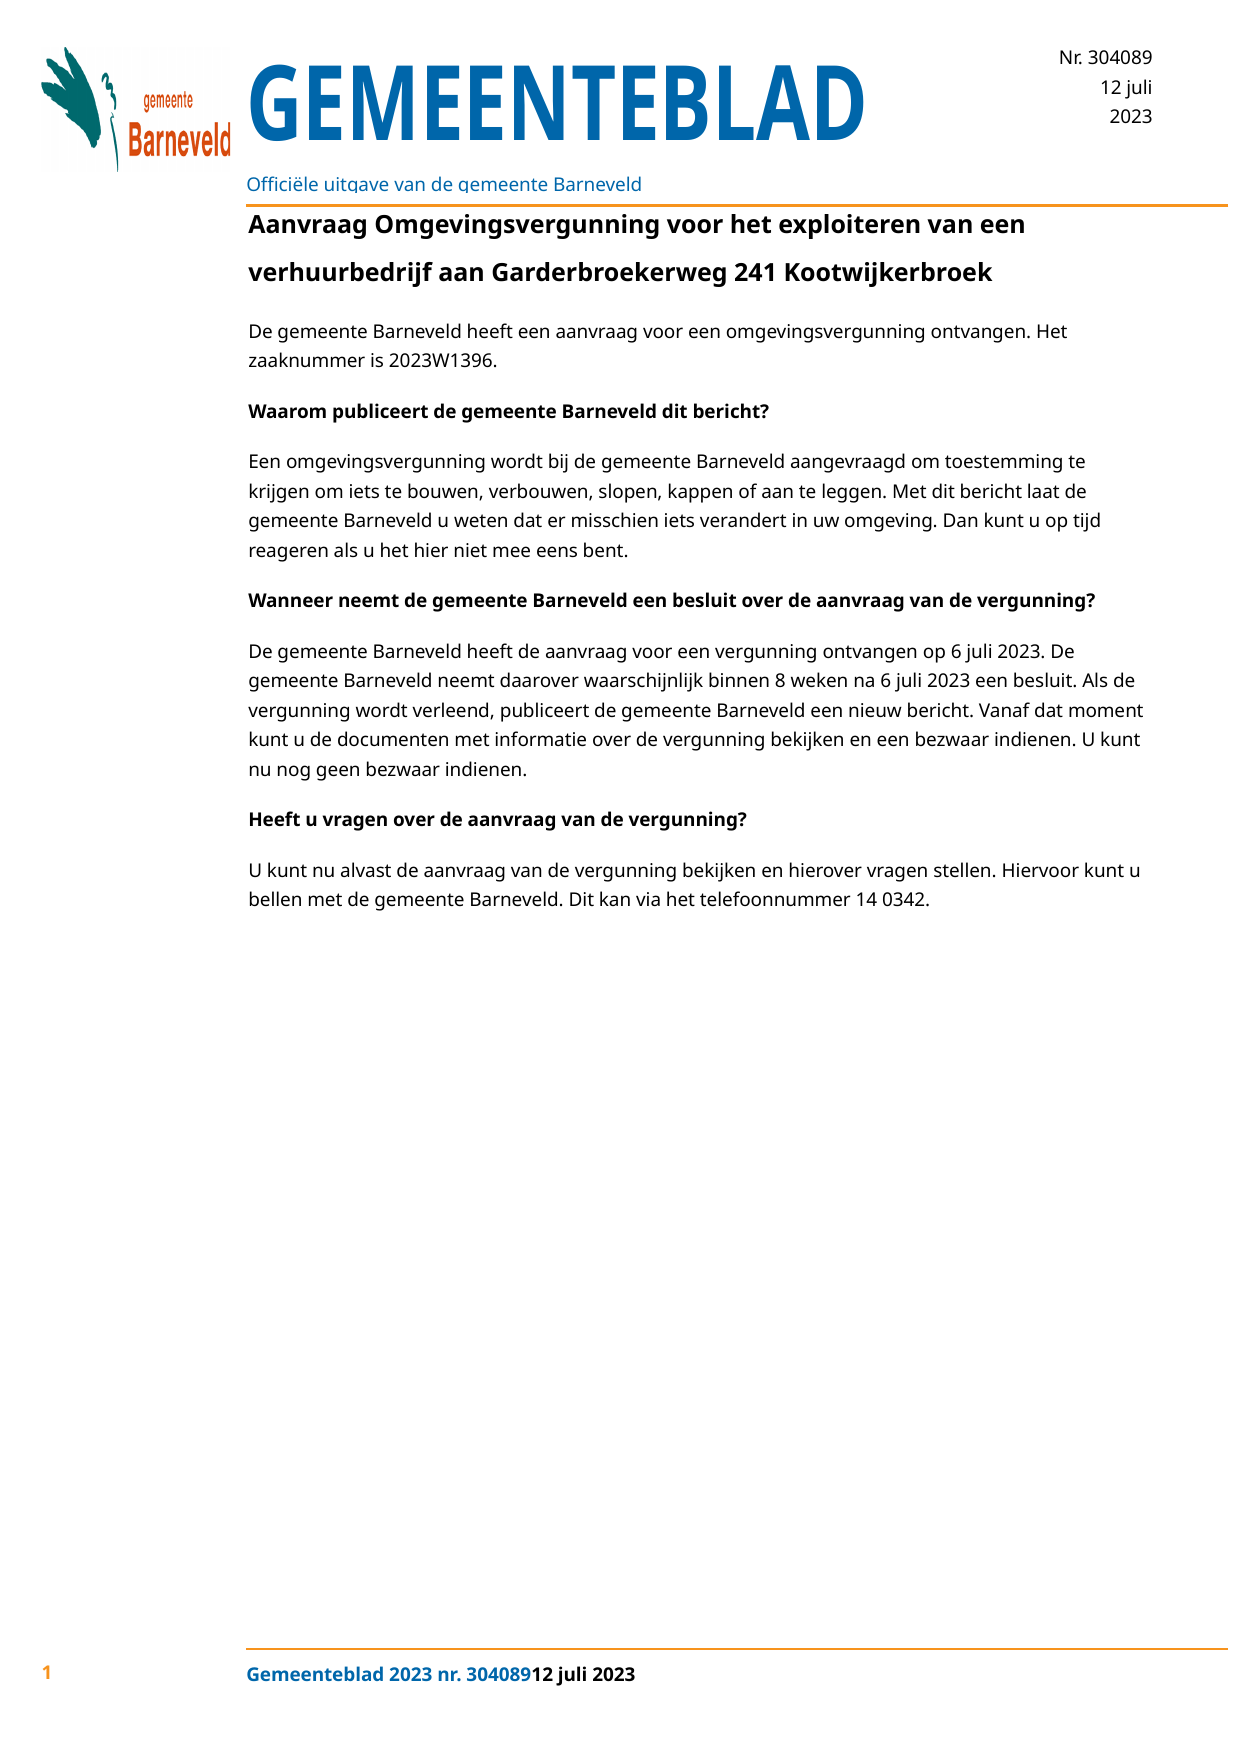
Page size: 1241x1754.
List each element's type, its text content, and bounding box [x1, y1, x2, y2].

text Waarom publiceert de gemeente Barneveld dit bericht? [248, 398, 1152, 424]
text Heeft u vragen over de aanvraag van de vergunning? [248, 807, 1152, 832]
text U kunt nu alvast de aanvraag van de vergunning bekijken en hierover vragen stellen. Hiervoor kunt u bellen met de gemeente Barneveld. Dit kan via het telefoonnummer 14 0342. [248, 857, 1152, 912]
text De gemeente Barneveld heeft de aanvraag voor een vergunning ontvangen op 6 juli 2023. De gemeente Barneveld neemt daarover waarschijnlijk binnen 8 weken na 6 juli 2023 een besluit. Als de vergunning wordt verleend, publiceert de gemeente Barneveld een nieuw bericht. Vanaf dat moment kunt u de documenten met informatie over de vergunning bekijken en een bezwaar indienen. U kunt nu nog geen bezwaar indienen. [248, 638, 1152, 782]
text De gemeente Barneveld heeft een aanvraag voor een omgevingsvergunning ontvangen. Het zaaknummer is 2023W1396. [248, 318, 1152, 373]
text Een omgevingsvergunning wordt bij de gemeente Barneveld aangevraagd om toestemming te krijgen om iets te bouwen, verbouwen, slopen, kappen of aan te leggen. Met dit bericht laat de gemeente Barneveld u weten dat er misschien iets verandert in uw omgeving. Dan kunt u op tijd reageren als u het hier niet mee eens bent. [248, 448, 1152, 563]
text Aanvraag Omgevingsvergunning voor het exploiteren van een verhuurbedrijf aan Garderbroekerweg 241 Kootwijkerbroek [248, 207, 1152, 288]
picture [41, 47, 231, 172]
text Wanneer neemt de gemeente Barneveld een besluit over de aanvraag van de vergunning? [248, 587, 1152, 613]
